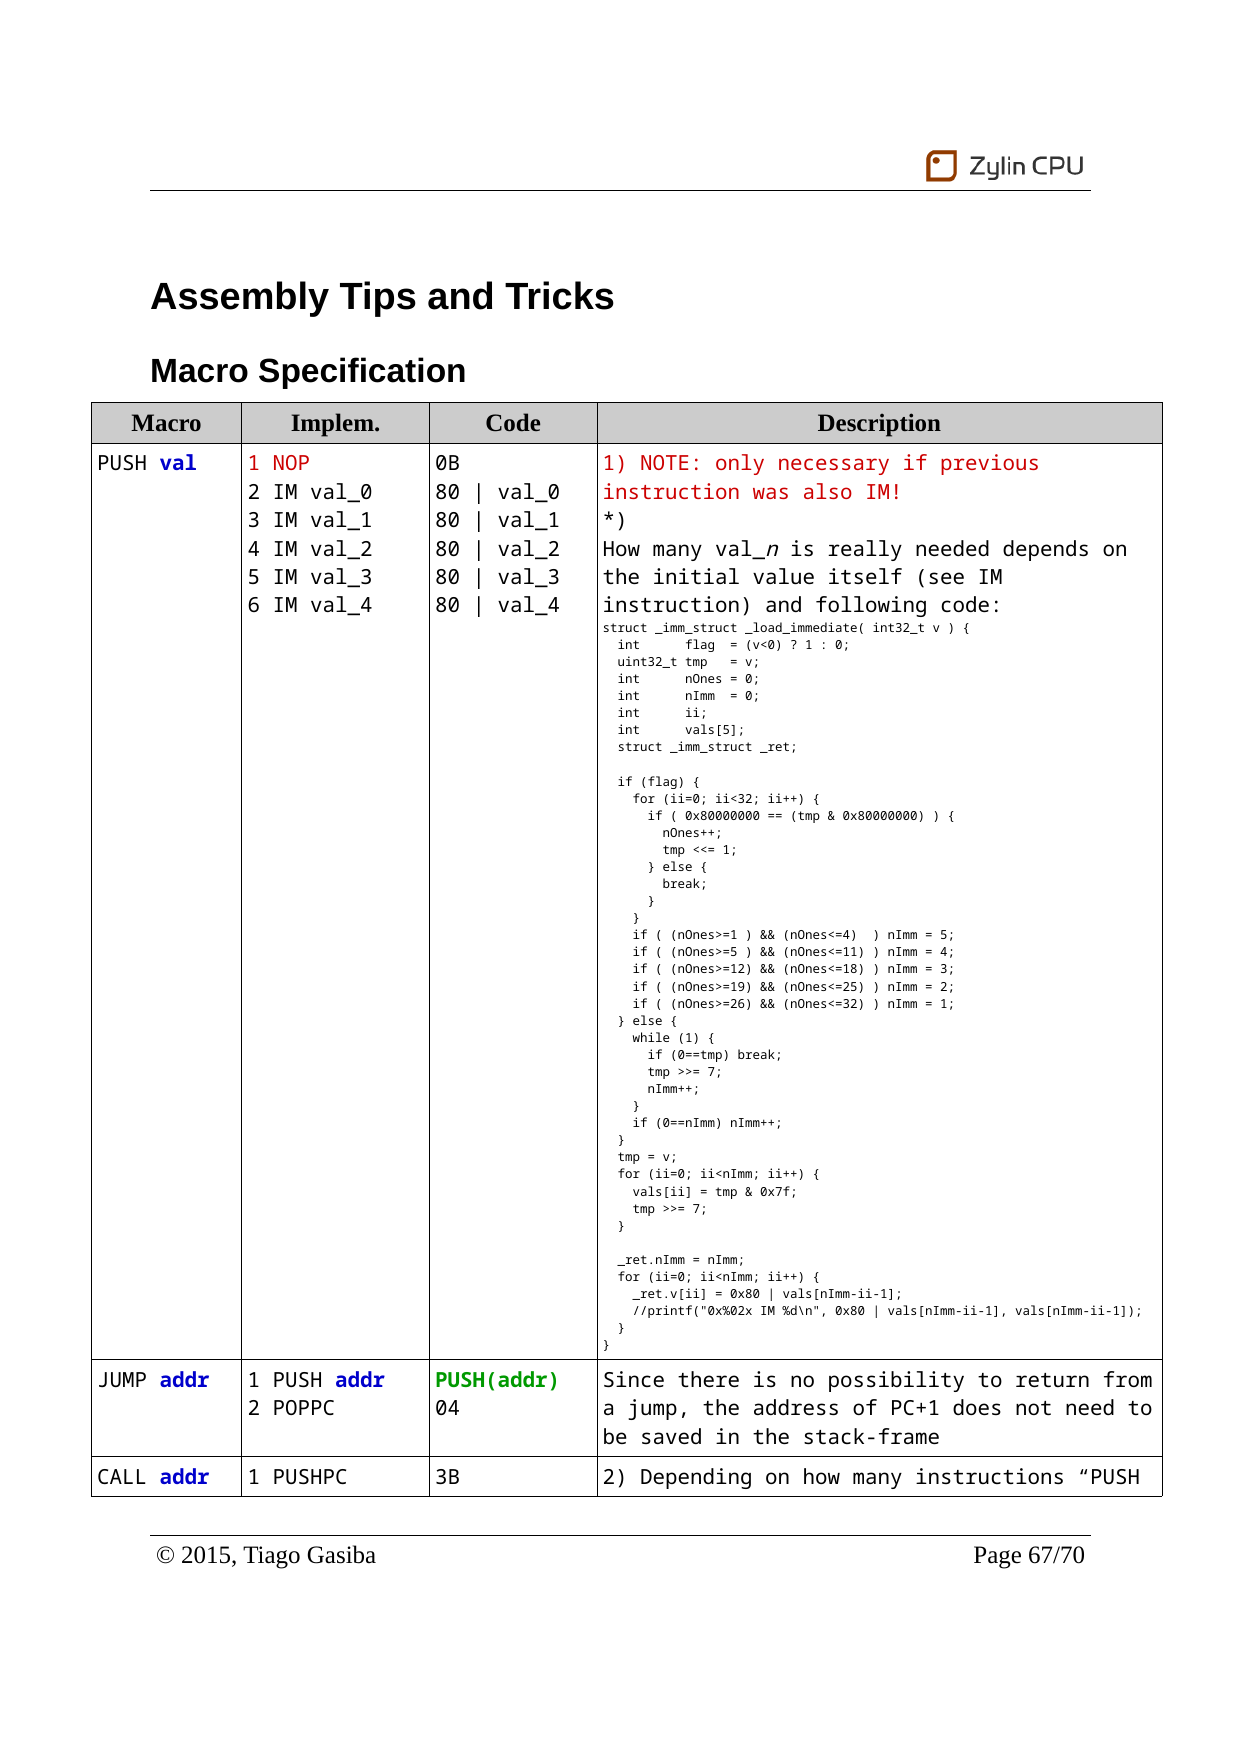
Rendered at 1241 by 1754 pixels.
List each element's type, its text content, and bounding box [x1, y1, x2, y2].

table_cell 1 NOP 2 IM val_0 3 IM val_1 4 IM val_2 5 IM val_3 6 IM val_4 [242, 444, 429, 1359]
subtitle Macro Specification [150, 351, 1091, 390]
table_header Code [430, 403, 597, 443]
table_cell 3B [430, 1457, 597, 1496]
table_header Description [598, 403, 1162, 443]
picture [922, 148, 1151, 185]
table_header Macro [92, 403, 241, 443]
table_cell 1 PUSH addr 2 POPPC [242, 1360, 429, 1456]
table_cell CALL addr [92, 1457, 241, 1496]
table_cell 1 PUSHPC [242, 1457, 429, 1496]
table_cell PUSH val [92, 444, 241, 1359]
table_cell JUMP addr [92, 1360, 241, 1456]
table_cell 2) Depending on how many instructions “PUSH [598, 1457, 1162, 1496]
subtitle Assembly Tips and Tricks [150, 274, 1091, 318]
table_cell 1) NOTE: only necessary if previous instruction was also IM! *) How many val_n is really needed depends on the initial value itself (see IM instruction) and following code: struct _imm_struct _load_immediate( int32_t v ) { int flag = (v<0) ? 1 : 0; uint32_t tmp = v; int nOnes = 0; int nImm = 0; int ii; int vals[5]; struct _imm_struct _ret; if (flag) { for (ii=0; ii<32; ii++) { if ( 0x80000000 == (tmp & 0x80000000) ) { nOnes++; tmp <<= 1; } else { break; } } if ( (nOnes>=1 ) && (nOnes<=4) ) nImm = 5; if ( (nOnes>=5 ) && (nOnes<=11) ) nImm = 4; if ( (nOnes>=12) && (nOnes<=18) ) nImm = 3; if ( (nOnes>=19) && (nOnes<=25) ) nImm = 2; if ( (nOnes>=26) && (nOnes<=32) ) nImm = 1; } else { while (1) { if (0==tmp) break; tmp >>= 7; nImm++; } if (0==nImm) nImm++; } tmp = v; for (ii=0; ii<nImm; ii++) { vals[ii] = tmp & 0x7f; tmp >>= 7; } _ret.nImm = nImm; for (ii=0; ii<nImm; ii++) { _ret.v[ii] = 0x80 | vals[nImm-ii-1]; //printf("0x%02x IM %d\n", 0x80 | vals[nImm-ii-1], vals[nImm-ii-1]); } } [598, 444, 1162, 1359]
table_cell Since there is no possibility to return from a jump, the address of PC+1 does not need to be saved in the stack-frame [598, 1360, 1162, 1456]
table_cell PUSH(addr) 04 [430, 1360, 597, 1456]
table_header Implem. [242, 403, 429, 443]
table_cell 0B 80 | val_0 80 | val_1 80 | val_2 80 | val_3 80 | val_4 [430, 444, 597, 1359]
